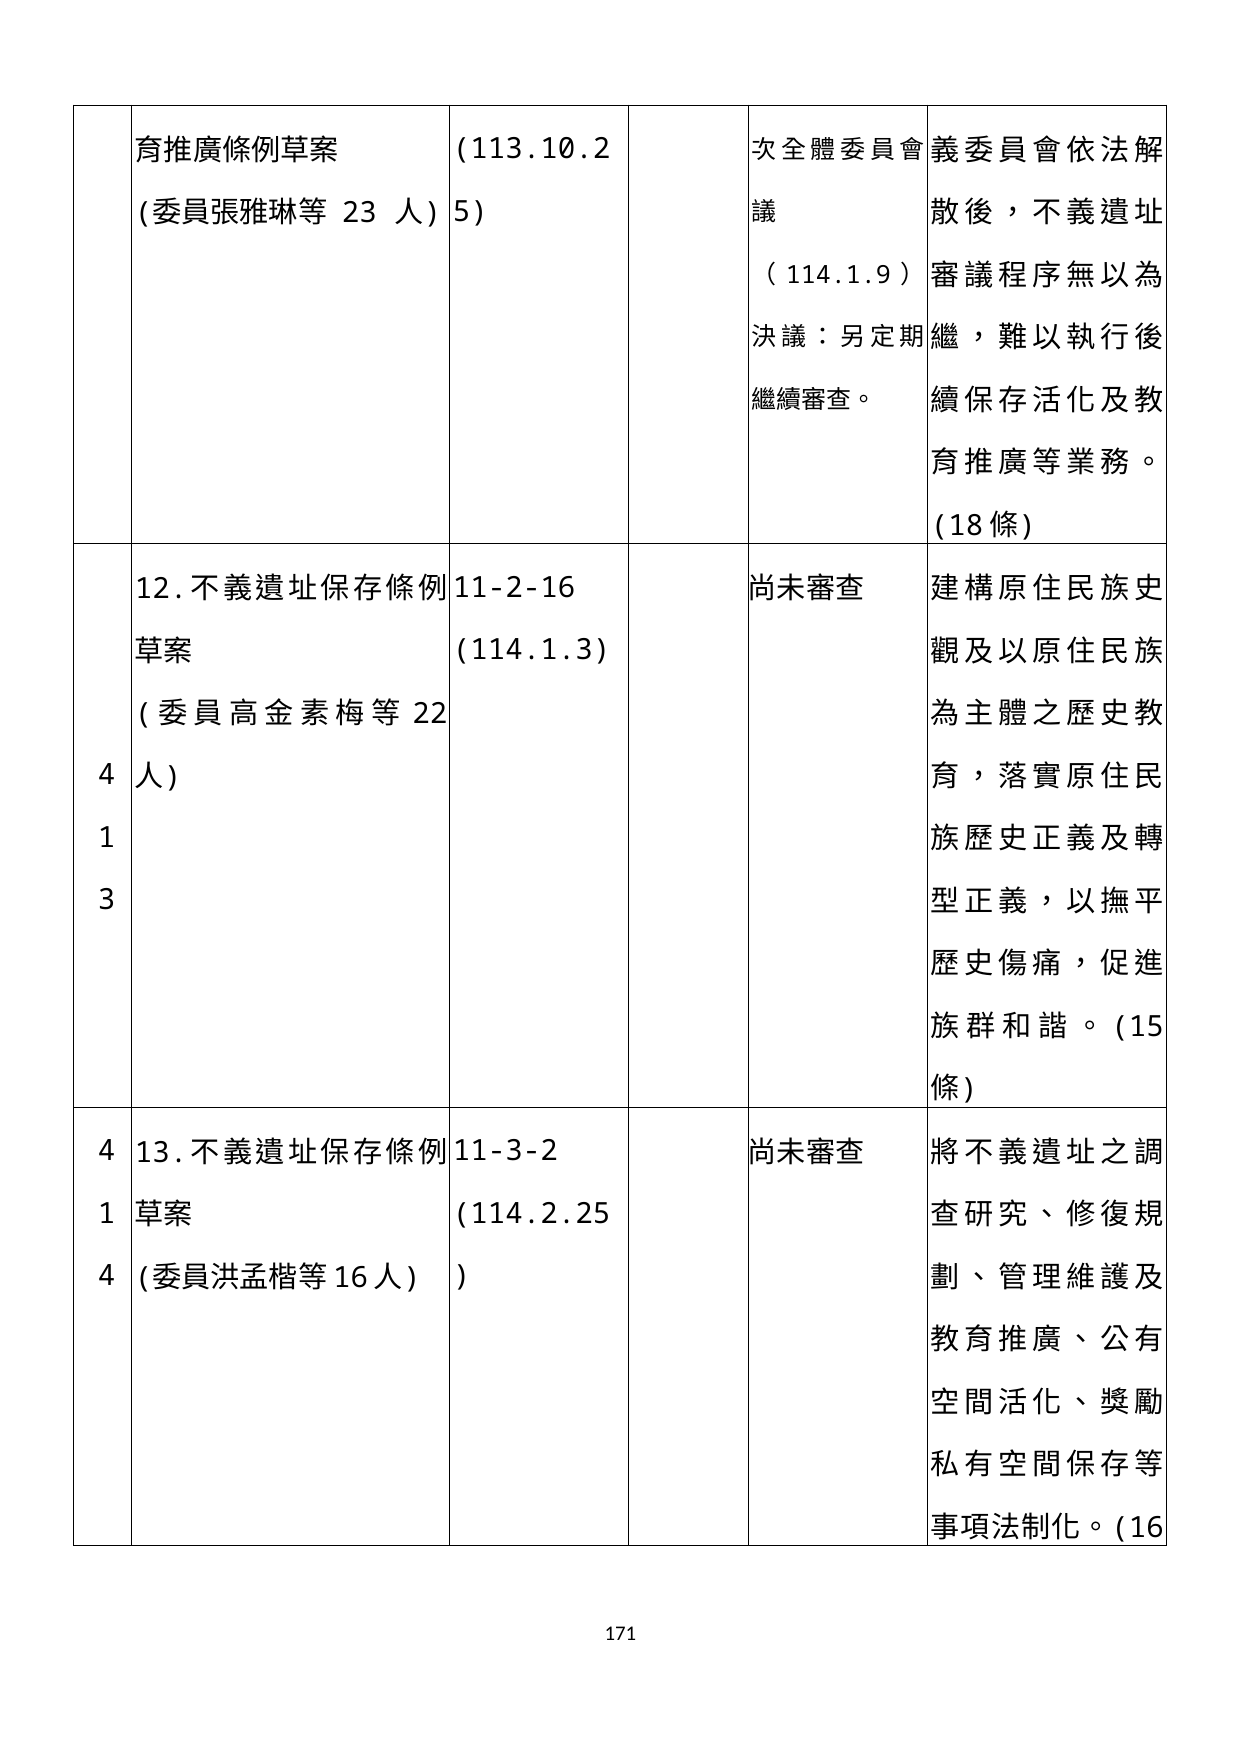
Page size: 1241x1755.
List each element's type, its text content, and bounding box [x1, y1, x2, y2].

table_cell 次全體委員會議（114.1.9）決議：另定期繼續審查。 [749, 106, 927, 543]
table_cell 義委員會依法解散後，不義遺址審議程序無以為繼，難以執行後續保存活化及教育推廣等業務。(18條) [928, 106, 1166, 543]
table_cell (113.10.25) [450, 106, 628, 543]
table_cell 建構原住民族史觀及以原住民族為主體之歷史教育，落實原住民族歷史正義及轉型正義，以撫平歷史傷痛，促進族群和諧。(15條) [928, 544, 1166, 1107]
table_cell [74, 1108, 131, 1545]
table_cell [629, 1108, 748, 1545]
table_cell [74, 544, 131, 1107]
table_cell [629, 544, 748, 1107]
table_cell 12.不義遺址保存條例草案 (委員高金素梅等22人) [132, 544, 449, 1107]
table_cell 育推廣條例草案 (委員張雅琳等 23 人) [132, 106, 449, 543]
table_cell [629, 106, 748, 543]
table_cell 11-2-16 (114.1.3) [450, 544, 628, 1107]
table_cell 將不義遺址之調查研究、修復規劃、管理維護及教育推廣、公有空間活化、獎勵私有空間保存等事項法制化。(16 [928, 1108, 1166, 1545]
table_cell 13.不義遺址保存條例草案 (委員洪孟楷等16人) [132, 1108, 449, 1545]
table_cell [74, 106, 131, 543]
table_cell 11-3-2 (114.2.25) [450, 1108, 628, 1545]
table_cell 尚未審查 [749, 1108, 927, 1545]
table_cell 尚未審查 [749, 544, 927, 1107]
